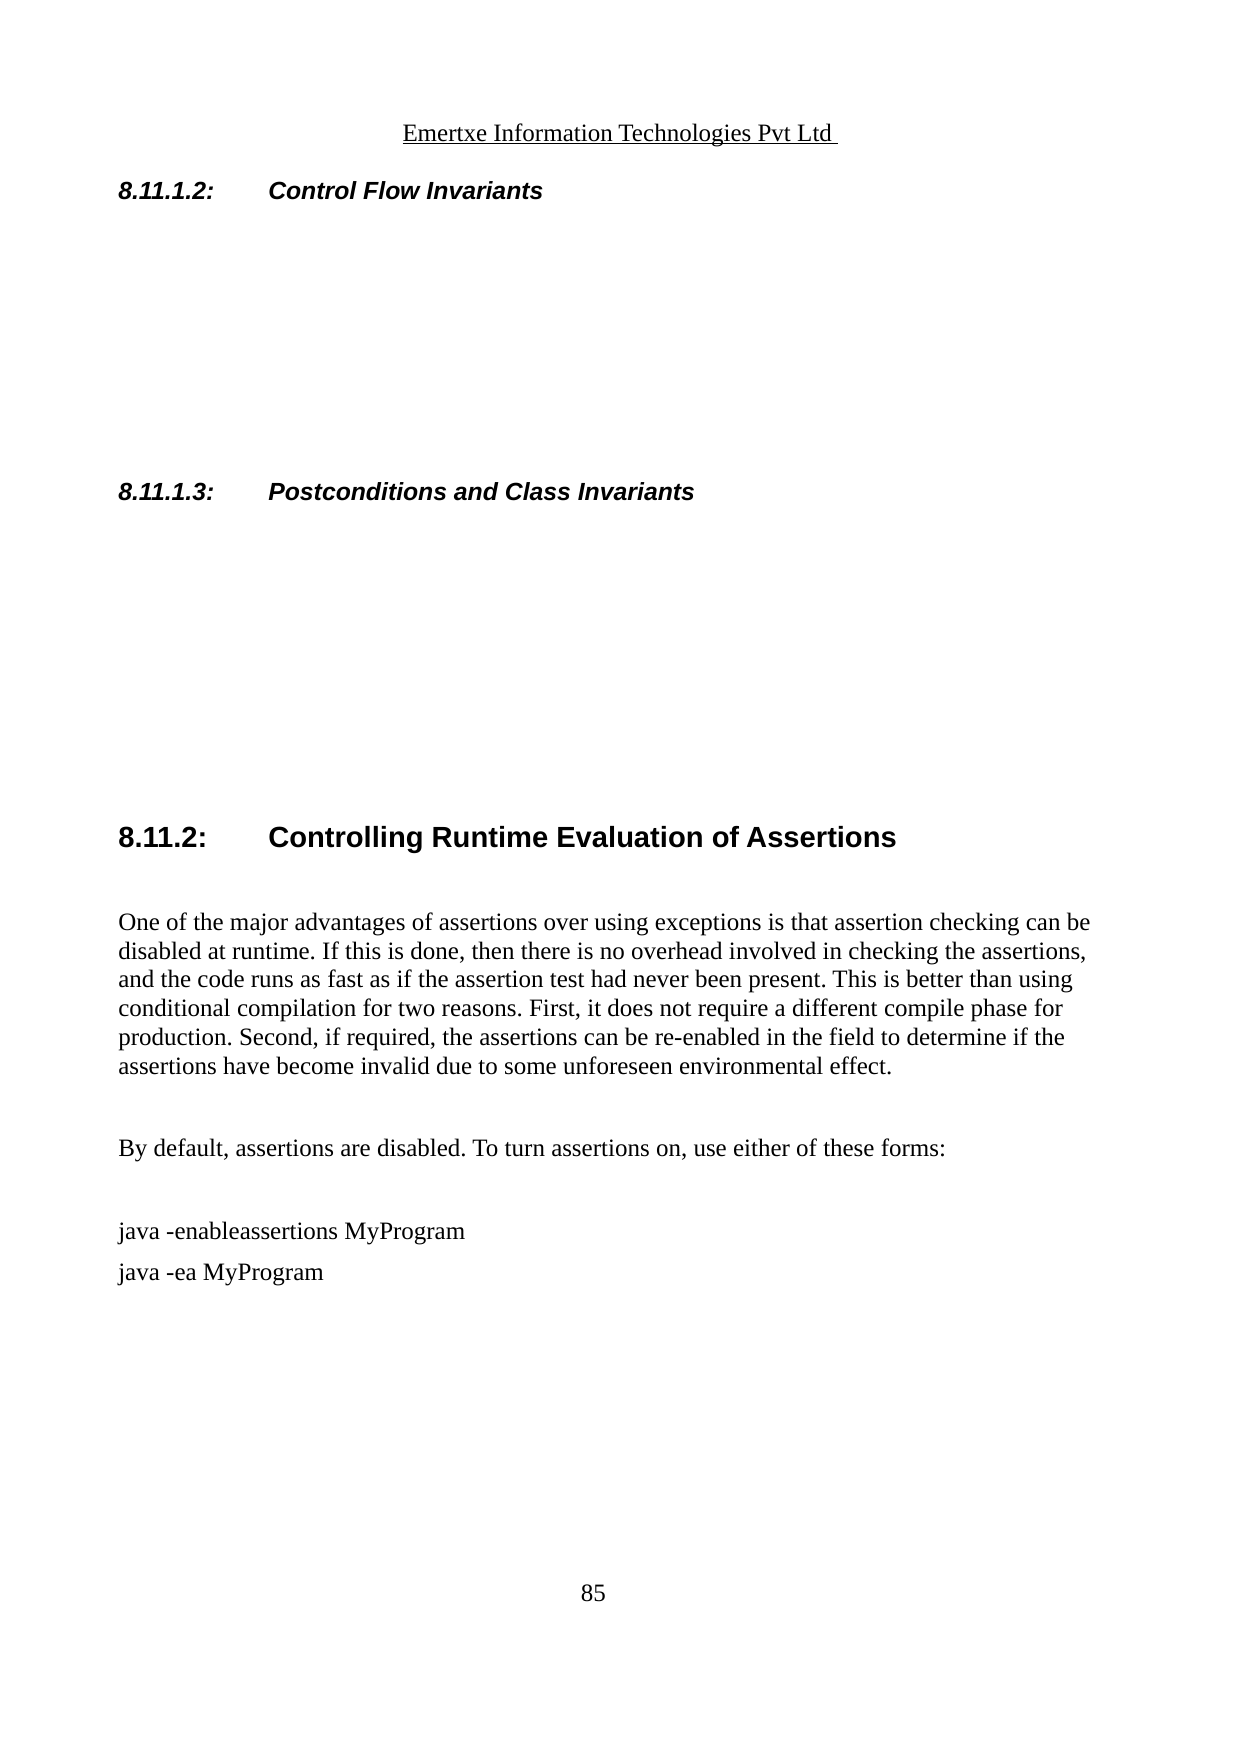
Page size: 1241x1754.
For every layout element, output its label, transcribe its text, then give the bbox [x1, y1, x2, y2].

subtitle Postconditions and Class Invariants [118, 477, 1122, 506]
text By default, assertions are disabled. To turn assertions on, use either of these forms: [118, 1133, 1122, 1162]
subtitle Control Flow Invariants [118, 176, 1122, 205]
subtitle Controlling Runtime Evaluation of Assertions [118, 820, 1122, 853]
text java -enableassertions MyProgram [118, 1216, 1122, 1244]
text One of the major advantages of assertions over using exceptions is that assertion checking can be disabled at runtime. If this is done, then there is no overhead involved in checking the assertions, and the code runs as fast as if the assertion test had never been present. This is better than using conditional compilation for two reasons. First, it does not require a different compile phase for production. Second, if required, the assertions can be re-enabled in the field to determine if the assertions have become invalid due to some unforeseen environmental effect. [118, 907, 1122, 1079]
text java -ea MyProgram [118, 1257, 1122, 1286]
